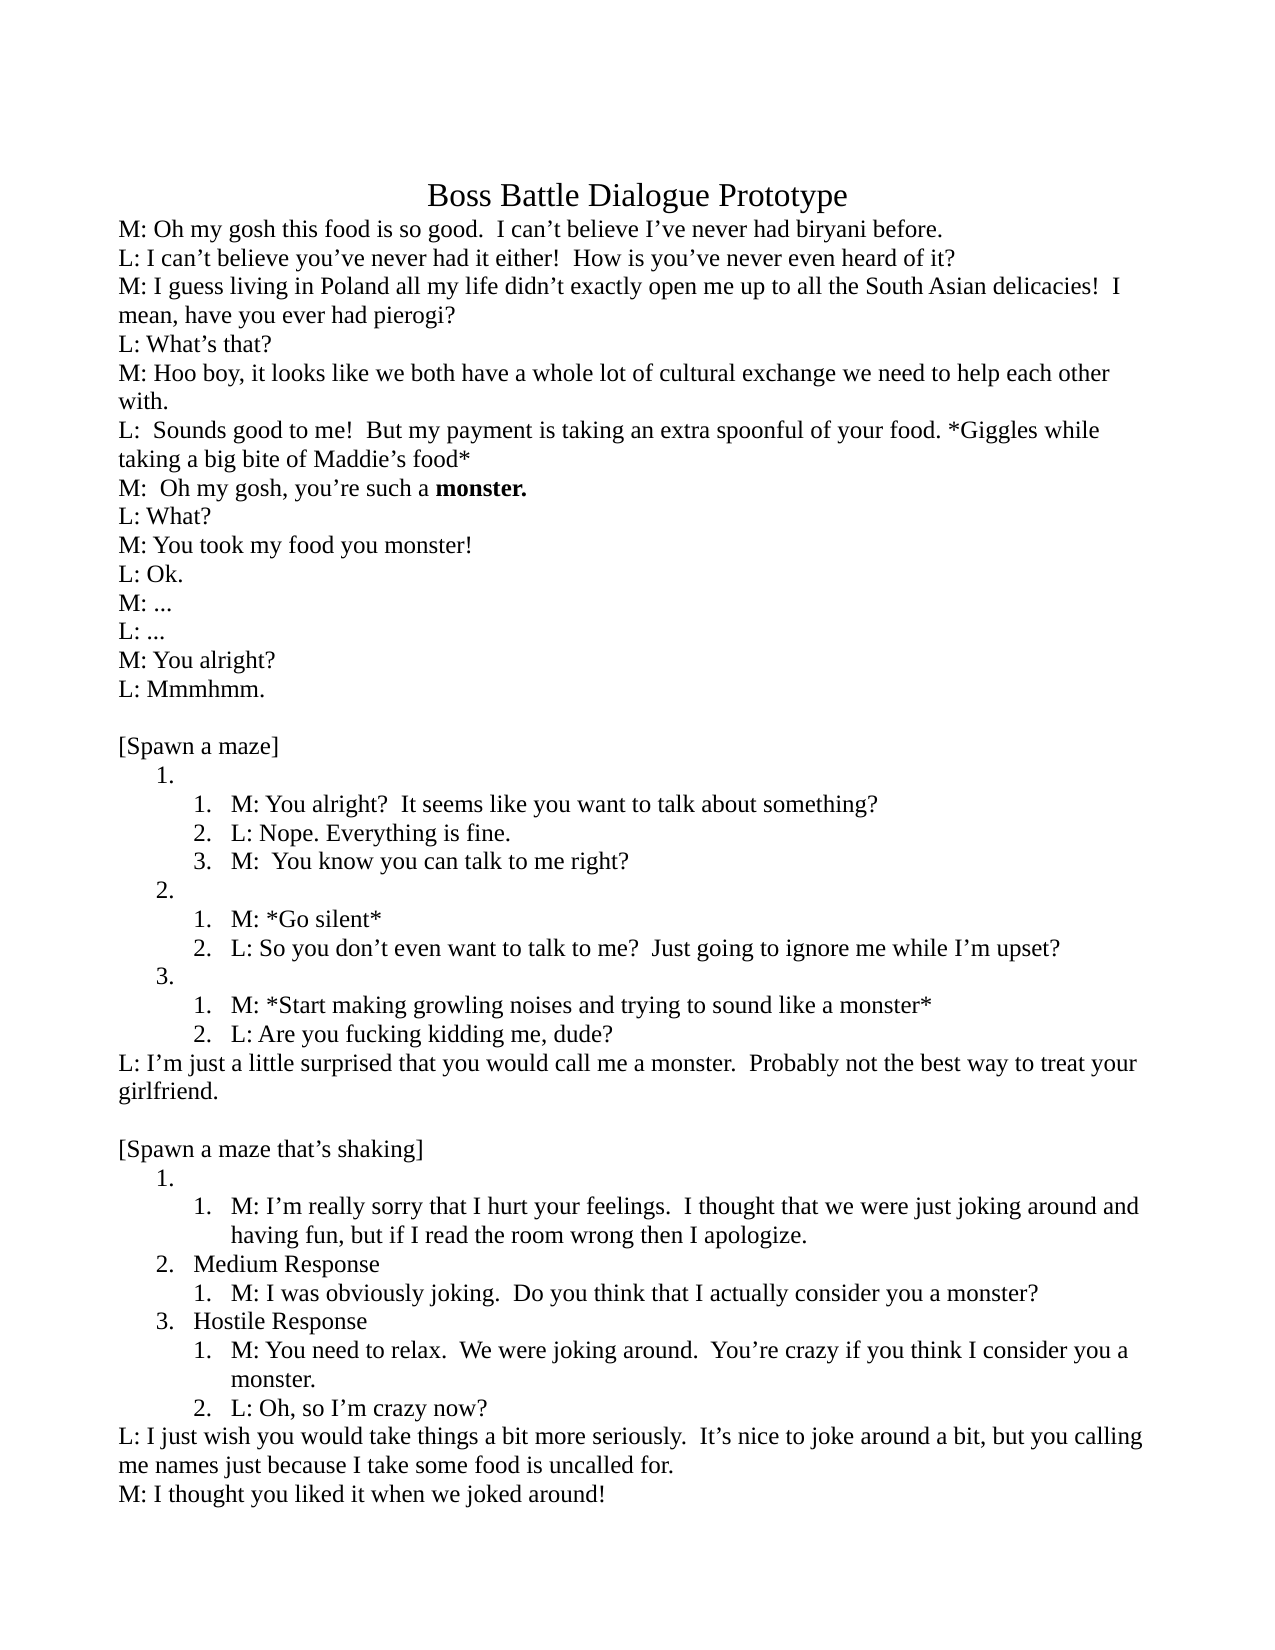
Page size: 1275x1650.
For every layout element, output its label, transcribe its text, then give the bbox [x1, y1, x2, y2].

text M: Hoo boy, it looks like we both have a whole lot of cultural exchange we need to help each other with. [118, 358, 1157, 415]
list M: You need to relax. We were joking around. You’re crazy if you think I consider you a monster. [193, 1335, 1157, 1393]
list M: I’m really sorry that I hurt your feelings. I thought that we were just joking around and having fun, but if I read the room wrong then I apologize. [193, 1191, 1157, 1249]
text [Spawn a maze that’s shaking] [118, 1134, 1157, 1163]
list M: *Go silent* [193, 904, 1157, 933]
list M: *Start making growling noises and trying to sound like a monster* [193, 990, 1157, 1019]
text M: ... [118, 588, 1157, 616]
text L: ... [118, 616, 1157, 645]
text L: I can’t believe you’ve never had it either! How is you’ve never even heard of it? [118, 243, 1157, 271]
text L: I just wish you would take things a bit more seriously. It’s nice to joke around a bit, but you calling me names just because I take some food is uncalled for. [118, 1421, 1157, 1479]
text L: Ok. [118, 559, 1157, 588]
text L: What? [118, 501, 1157, 530]
list L: Oh, so I’m crazy now? [193, 1393, 1157, 1421]
list L: Are you fucking kidding me, dude? [193, 1019, 1157, 1048]
list M: I was obviously joking. Do you think that I actually consider you a monster? [193, 1278, 1157, 1306]
text M: You alright? [118, 645, 1157, 674]
text L: What’s that? [118, 329, 1157, 358]
text M: You took my food you monster! [118, 530, 1157, 559]
text M: I thought you liked it when we joked around! [118, 1479, 1157, 1508]
list L: Nope. Everything is fine. [193, 818, 1157, 846]
text L: I’m just a little surprised that you would call me a monster. Probably not the best way to treat your girlfriend. [118, 1048, 1157, 1105]
list Hostile Response [156, 1306, 1157, 1335]
list M: You know you can talk to me right? [193, 846, 1157, 875]
text [Spawn a maze] [118, 731, 1157, 760]
list Medium Response [156, 1249, 1157, 1278]
text M: Oh my gosh, you’re such a monster. [118, 473, 1157, 501]
text M: I guess living in Poland all my life didn’t exactly open me up to all the South Asian delicacies! I mean, have you ever had pierogi? [118, 271, 1157, 329]
text L: Sounds good to me! But my payment is taking an extra spoonful of your food. *Giggles while taking a big bite of Maddie’s food* [118, 415, 1157, 473]
text L: Mmmhmm. [118, 674, 1157, 703]
list L: So you don’t even want to talk to me? Just going to ignore me while I’m upset? [193, 933, 1157, 961]
text M: Oh my gosh this food is so good. I can’t believe I’ve never had biryani before. [118, 214, 1157, 243]
list M: You alright? It seems like you want to talk about something? [193, 789, 1157, 818]
text Boss Battle Dialogue Prototype [118, 176, 1157, 214]
